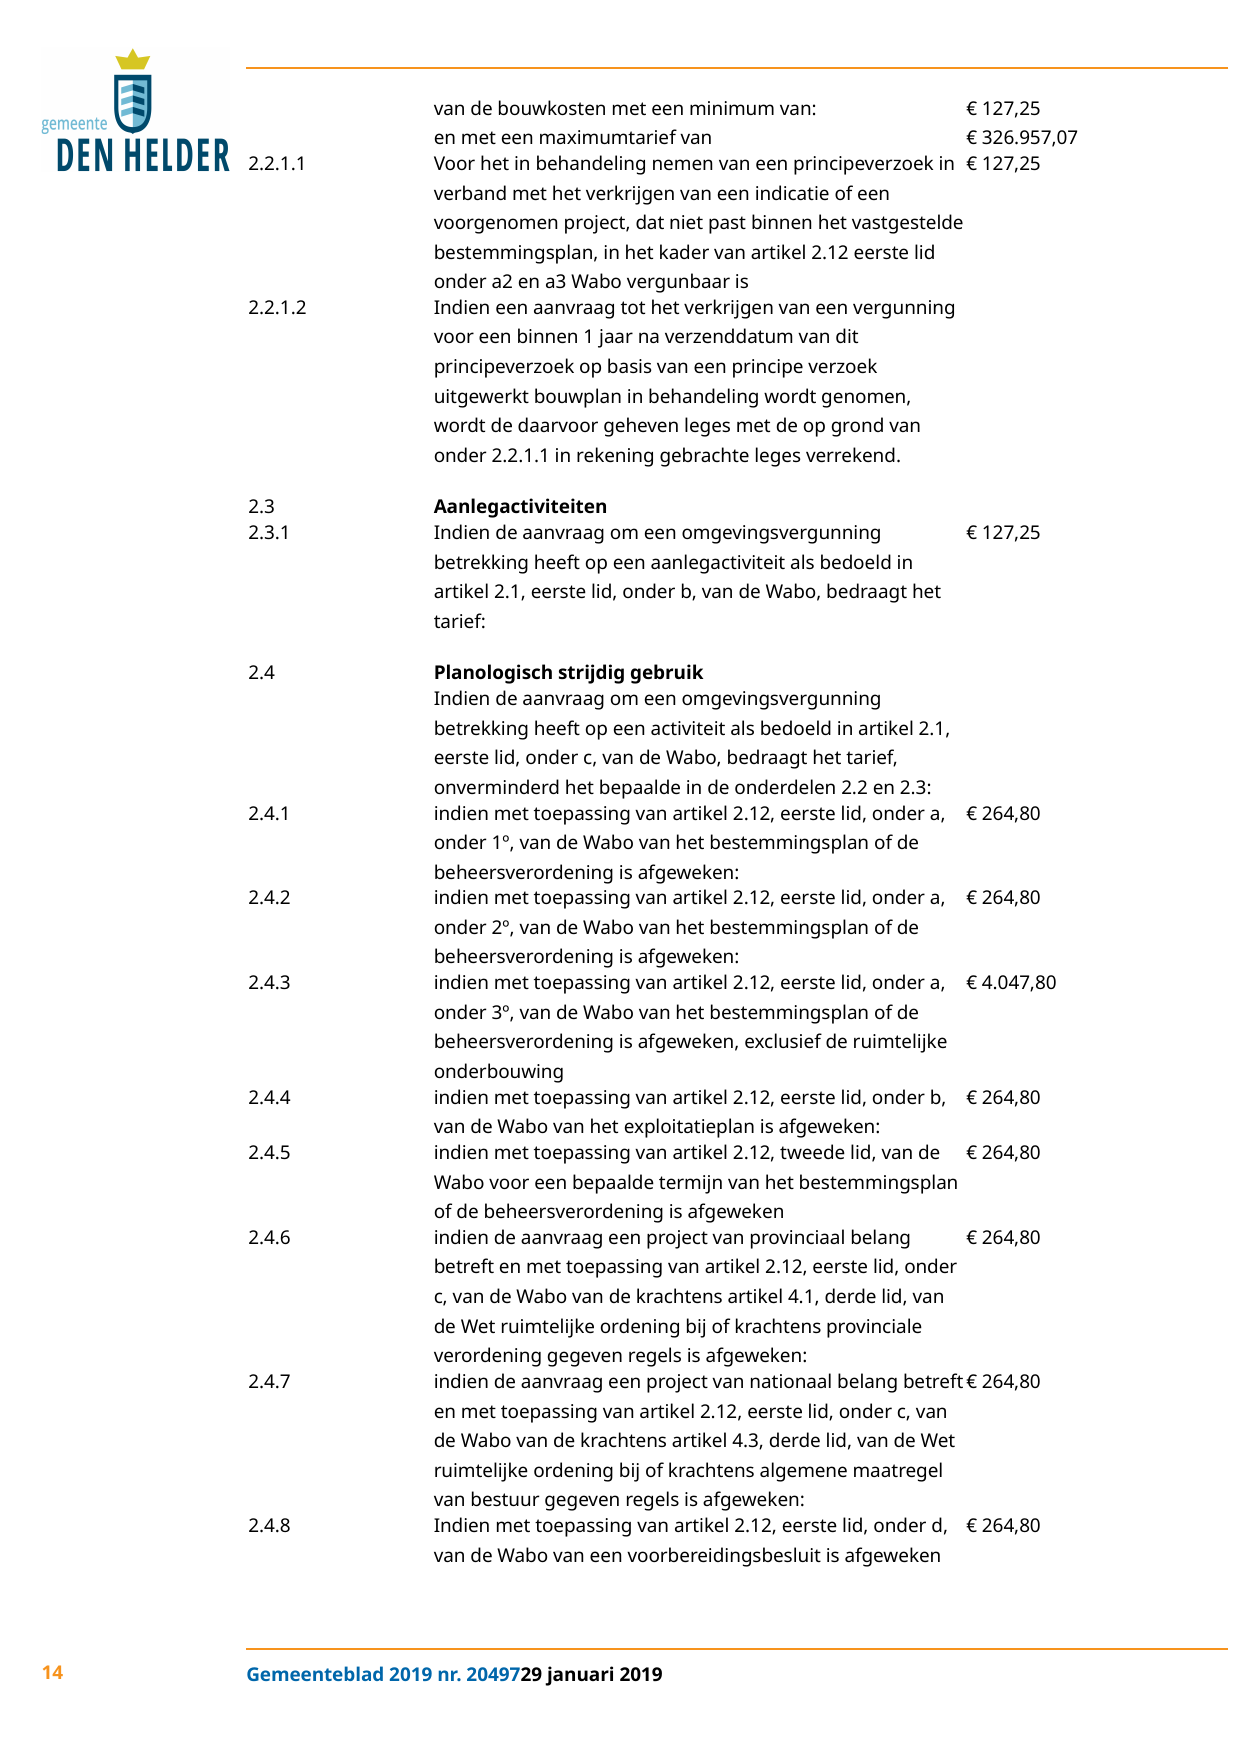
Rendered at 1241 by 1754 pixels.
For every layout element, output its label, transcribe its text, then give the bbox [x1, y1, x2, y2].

table_cell € 264,80 [966, 885, 1152, 969]
table_cell € 4.047,80 [966, 970, 1152, 1084]
table_cell € 127,25 [966, 519, 1152, 634]
picture [220, 160, 224, 172]
table_cell indien met toepassing van artikel 2.12, eerste lid, onder a, onder 3º, van de Wabo van het bestemmingsplan of de beheersverordening is afgeweken, exclusief de ruimtelijke onderbouwing [434, 970, 966, 1084]
table_cell [966, 494, 1152, 519]
picture [63, 144, 68, 165]
table_cell 2.4.7 [248, 1368, 433, 1512]
table_cell [966, 660, 1152, 685]
table_cell indien met toepassing van artikel 2.12, eerste lid, onder b, van de Wabo van het exploitatieplan is afgeweken: [434, 1084, 966, 1139]
table_cell indien de aanvraag een project van nationaal belang betreft en met toepassing van artikel 2.12, eerste lid, onder c, van de Wabo van de krachtens artikel 4.3, derde lid, van de Wet ruimtelijke ordening bij of krachtens algemene maatregel van bestuur gegeven regels is afgeweken: [434, 1368, 966, 1512]
table_cell 2.4.4 [248, 1084, 433, 1139]
table_cell [434, 634, 966, 659]
table_cell [248, 95, 433, 150]
table_cell van de bouwkosten met een minimum van: en met een maximumtarief van [434, 95, 966, 150]
picture [130, 157, 135, 172]
table_cell € 264,80 [966, 1084, 1152, 1139]
table_cell [248, 685, 433, 800]
table_cell Planologisch strijdig gebruik [434, 660, 966, 685]
table_cell [434, 1568, 966, 1593]
table_cell 2.3.1 [248, 519, 433, 634]
table_cell € 264,80 [966, 1139, 1152, 1224]
table_cell € 127,25 € 326.957,07 [966, 95, 1152, 150]
table_cell Indien de aanvraag om een omgevingsvergunning betrekking heeft op een aanlegactiviteit als bedoeld in artikel 2.1, eerste lid, onder b, van de Wabo, bedraagt het tarief: [434, 519, 966, 634]
picture [41, 47, 231, 172]
table_cell Indien de aanvraag om een omgevingsvergunning betrekking heeft op een activiteit als bedoeld in artikel 2.1, eerste lid, onder c, van de Wabo, bedraagt het tarief, onverminderd het bepaalde in de onderdelen 2.2 en 2.3: [434, 685, 966, 800]
table_cell indien met toepassing van artikel 2.12, eerste lid, onder a, onder 1º, van de Wabo van het bestemmingsplan of de beheersverordening is afgeweken: [434, 800, 966, 884]
table_cell € 127,25 [966, 150, 1152, 294]
table_cell [434, 468, 966, 493]
table_cell 2.4 [248, 660, 433, 685]
table_cell [966, 634, 1152, 659]
table_cell € 264,80 [966, 800, 1152, 884]
table_cell Aanlegactiviteiten [434, 494, 966, 519]
table_cell [248, 634, 433, 659]
table_cell 2.2.1.2 [248, 294, 433, 468]
table_cell Indien een aanvraag tot het verkrijgen van een vergunning voor een binnen 1 jaar na verzenddatum van dit principeverzoek op basis van een principe verzoek uitgewerkt bouwplan in behandeling wordt genomen, wordt de daarvoor geheven leges met de op grond van onder 2.2.1.1 in rekening gebrachte leges verrekend. [434, 294, 966, 468]
table_cell 2.3 [248, 494, 433, 519]
picture [100, 154, 106, 172]
picture [182, 144, 187, 165]
table_cell 2.4.5 [248, 1139, 433, 1224]
table_cell indien de aanvraag een project van provinciaal belang betreft en met toepassing van artikel 2.12, eerste lid, onder c, van de Wabo van de krachtens artikel 4.1, derde lid, van de Wet ruimtelijke ordening bij of krachtens provinciale verordening gegeven regels is afgeweken: [434, 1224, 966, 1368]
table_cell indien met toepassing van artikel 2.12, eerste lid, onder a, onder 2º, van de Wabo van het bestemmingsplan of de beheersverordening is afgeweken: [434, 885, 966, 969]
table_cell [966, 294, 1152, 468]
table_cell € 264,80 [966, 1512, 1152, 1568]
table_cell [966, 468, 1152, 493]
table_cell 2.4.2 [248, 885, 433, 969]
table_cell Indien met toepassing van artikel 2.12, eerste lid, onder d, van de Wabo van een voorbereidingsbesluit is afgeweken [434, 1512, 966, 1568]
table_cell 2.4.1 [248, 800, 433, 884]
table_cell [248, 468, 433, 493]
table_cell 2.4.3 [248, 970, 433, 1084]
table_cell € 264,80 [966, 1224, 1152, 1368]
table_cell 2.2.1.1 [248, 150, 433, 294]
table_cell [248, 1568, 433, 1593]
table_cell [966, 685, 1152, 800]
table_cell Voor het in behandeling nemen van een principeverzoek in verband met het verkrijgen van een indicatie of een voorgenomen project, dat niet past binnen het vastgestelde bestemmingsplan, in het kader van artikel 2.12 eerste lid onder a2 en a3 Wabo vergunbaar is [434, 150, 966, 294]
table_cell 2.4.6 [248, 1224, 433, 1368]
table_cell 2.4.8 [248, 1512, 433, 1568]
table_cell [966, 1568, 1152, 1593]
table_cell indien met toepassing van artikel 2.12, tweede lid, van de Wabo voor een bepaalde termijn van het bestemmingsplan of de beheersverordening is afgeweken [434, 1139, 966, 1224]
table_cell € 264,80 [966, 1368, 1152, 1512]
